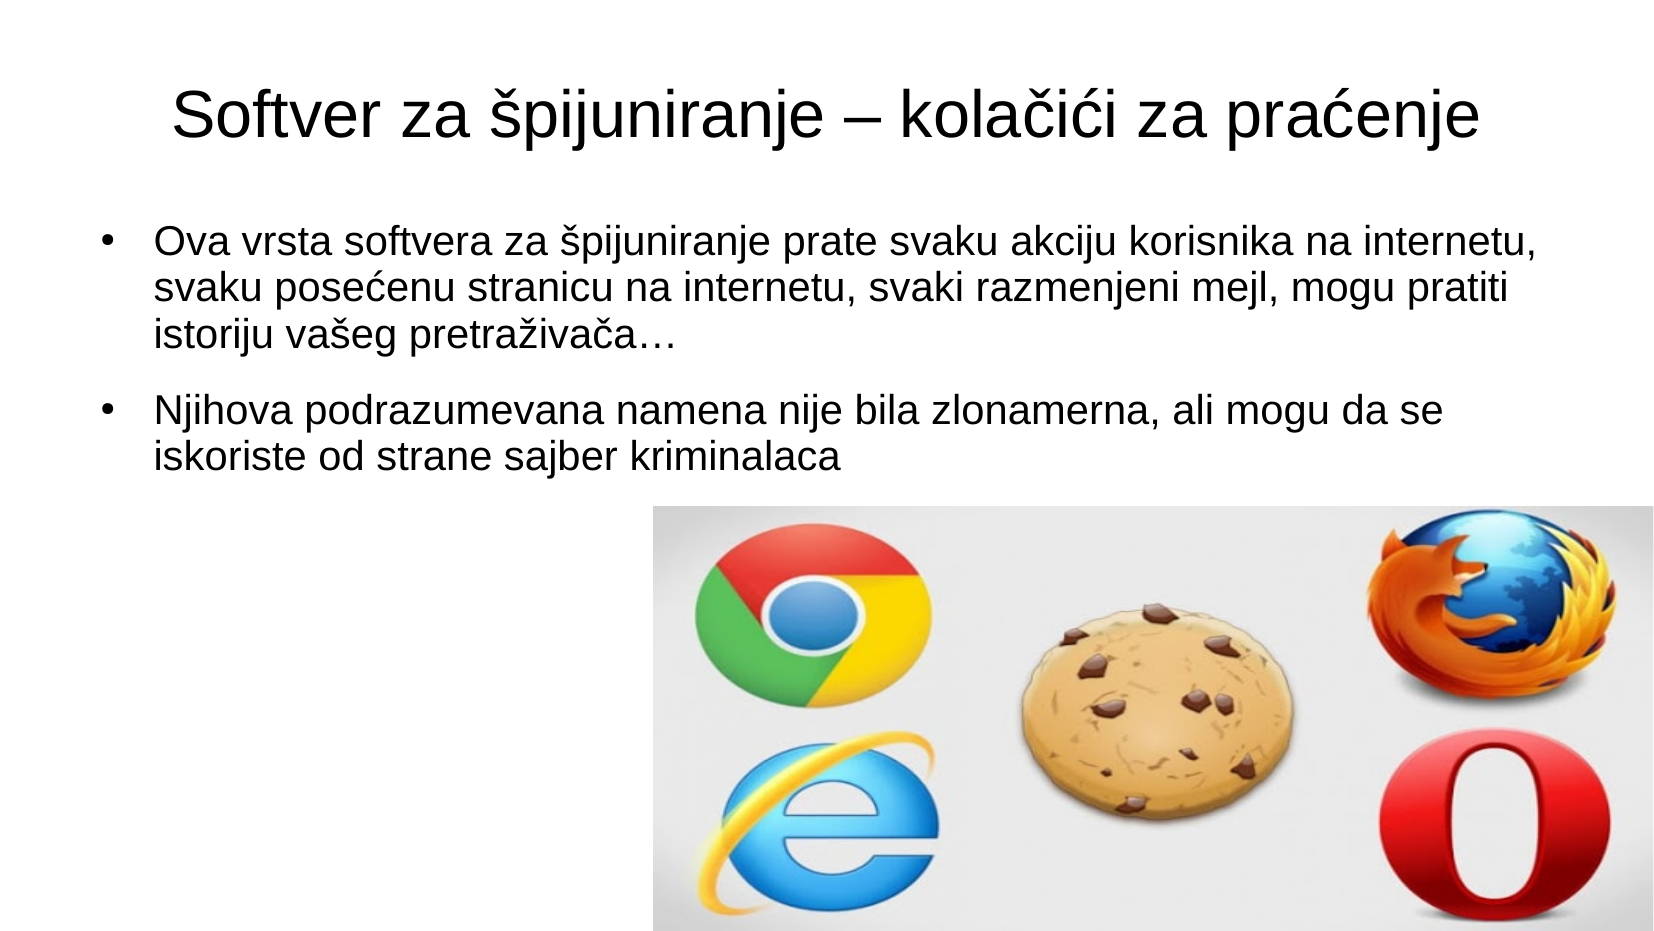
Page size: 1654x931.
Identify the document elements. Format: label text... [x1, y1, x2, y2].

title Softver za špijuniranje – kolačići za praćenje [82, 37, 1571, 193]
picture [653, 506, 1654, 931]
list Ova vrsta softvera za špijuniranje prate svaku akciju korisnika na internetu, svaku posećenu stranicu na internetu, svaki razmenjeni mejl, mogu pratiti istoriju vašeg pretraživača… Njihova podrazumevana namena nije bila zlonamerna, ali mogu da se iskoriste od strane sajber kriminalaca [82, 217, 1571, 758]
